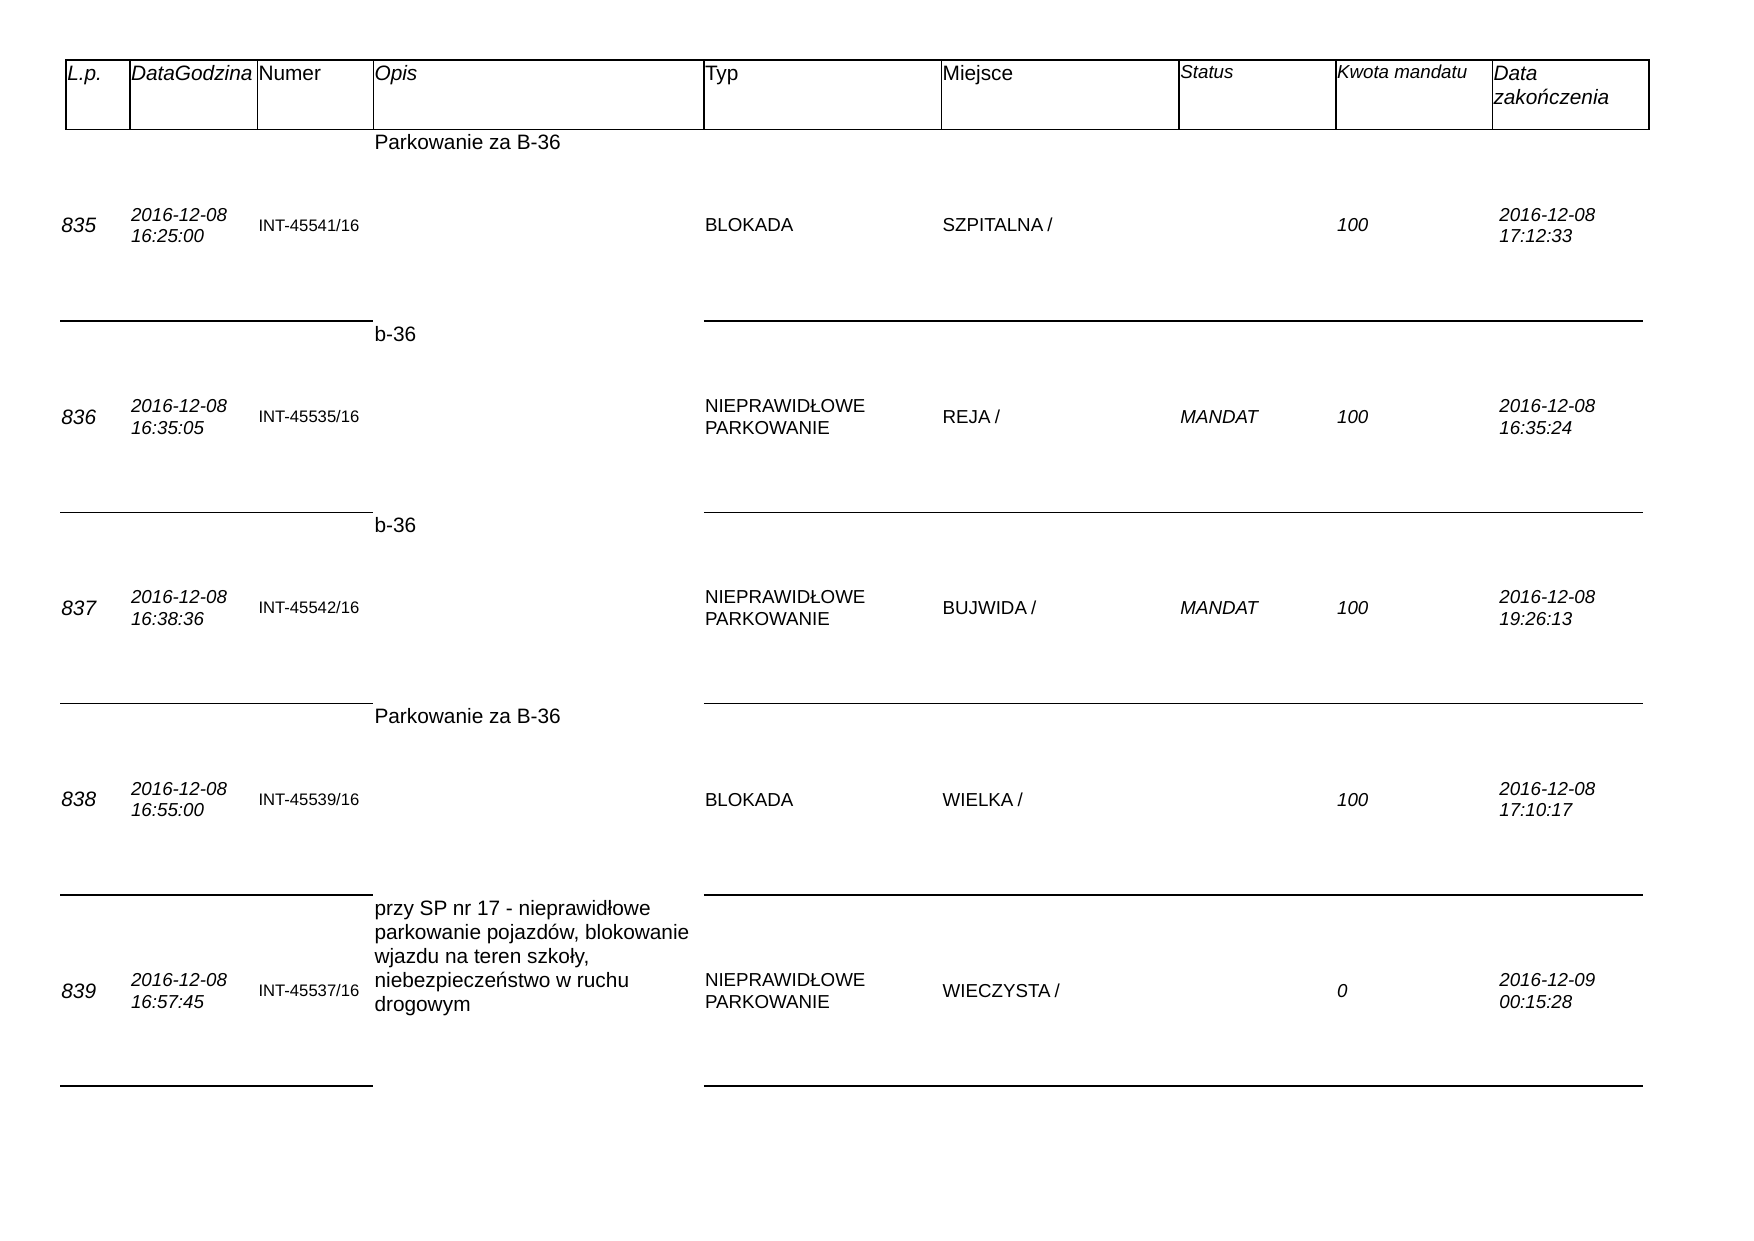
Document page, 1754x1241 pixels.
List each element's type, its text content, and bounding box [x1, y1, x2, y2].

table_cell 2016-12-08 16:38:36 [130, 513, 257, 703]
table_header Numer [258, 61, 373, 129]
table_cell 100 [1336, 513, 1498, 703]
table_cell REJA / [941, 322, 1179, 511]
table_header [60, 59, 65, 129]
table_cell 837 [60, 513, 130, 703]
table_cell 2016-12-08 19:26:13 [1498, 513, 1643, 703]
table_cell SZPITALNA / [941, 130, 1179, 320]
table_header Data zakończenia [1493, 61, 1648, 129]
table_cell 2016-12-09 00:15:28 [1498, 896, 1643, 1085]
table_cell MANDAT [1179, 513, 1336, 703]
table_cell b-36 [373, 511, 704, 703]
table_cell INT-45539/16 [257, 704, 373, 894]
table_header Kwota mandatu [1337, 61, 1492, 129]
table_cell [1643, 511, 1649, 703]
table_cell b-36 [373, 320, 704, 511]
table_cell INT-45535/16 [257, 322, 373, 511]
table_cell INT-45537/16 [257, 896, 373, 1085]
table_cell BUJWIDA / [941, 513, 1179, 703]
table_cell INT-45541/16 [257, 130, 373, 320]
table_cell [1179, 704, 1336, 894]
table_cell 2016-12-08 16:25:00 [130, 130, 257, 320]
table_cell 100 [1336, 322, 1498, 511]
table_cell 2016-12-08 16:35:05 [130, 322, 257, 511]
table_cell 0 [1336, 896, 1498, 1085]
table_cell 2016-12-08 17:10:17 [1498, 704, 1643, 894]
table_cell BLOKADA [704, 704, 941, 894]
table_cell 836 [60, 322, 130, 511]
table_cell [1643, 703, 1649, 894]
table_cell 838 [60, 704, 130, 894]
table_cell 2016-12-08 16:57:45 [130, 896, 257, 1085]
table_cell Parkowanie za B-36 [373, 130, 704, 320]
table_cell NIEPRAWIDŁOWE PARKOWANIE [704, 896, 941, 1085]
table_header Status [1180, 61, 1335, 129]
table_header Miejsce [942, 61, 1178, 129]
table_header DataGodzina [131, 61, 257, 129]
table_cell [1643, 320, 1649, 511]
table_cell 2016-12-08 17:12:33 [1498, 130, 1643, 320]
table_cell 2016-12-08 16:55:00 [130, 704, 257, 894]
table_cell MANDAT [1179, 322, 1336, 511]
table_cell Parkowanie za B-36 [373, 703, 704, 894]
table_cell [1643, 130, 1649, 320]
table_cell [1643, 894, 1649, 1085]
table_cell NIEPRAWIDŁOWE PARKOWANIE [704, 513, 941, 703]
table_header Opis [374, 61, 703, 129]
table_cell WIELKA / [941, 704, 1179, 894]
table_cell NIEPRAWIDŁOWE PARKOWANIE [704, 322, 941, 511]
table_cell INT-45542/16 [257, 513, 373, 703]
table_cell BLOKADA [704, 130, 941, 320]
table_cell 835 [60, 129, 130, 320]
table_header L.p. [67, 61, 129, 129]
table_cell WIECZYSTA / [941, 896, 1179, 1085]
table_cell 839 [60, 896, 130, 1085]
table_header Typ [705, 61, 941, 129]
table_cell 2016-12-08 16:35:24 [1498, 322, 1643, 511]
table_cell [1179, 896, 1336, 1085]
table_cell 100 [1336, 130, 1498, 320]
table_cell przy SP nr 17 - nieprawidłowe parkowanie pojazdów, blokowanie wjazdu na teren szkoły, niebezpieczeństwo w ruchu drogowym [373, 894, 704, 1085]
table_cell 100 [1336, 704, 1498, 894]
table_cell [1179, 130, 1336, 320]
